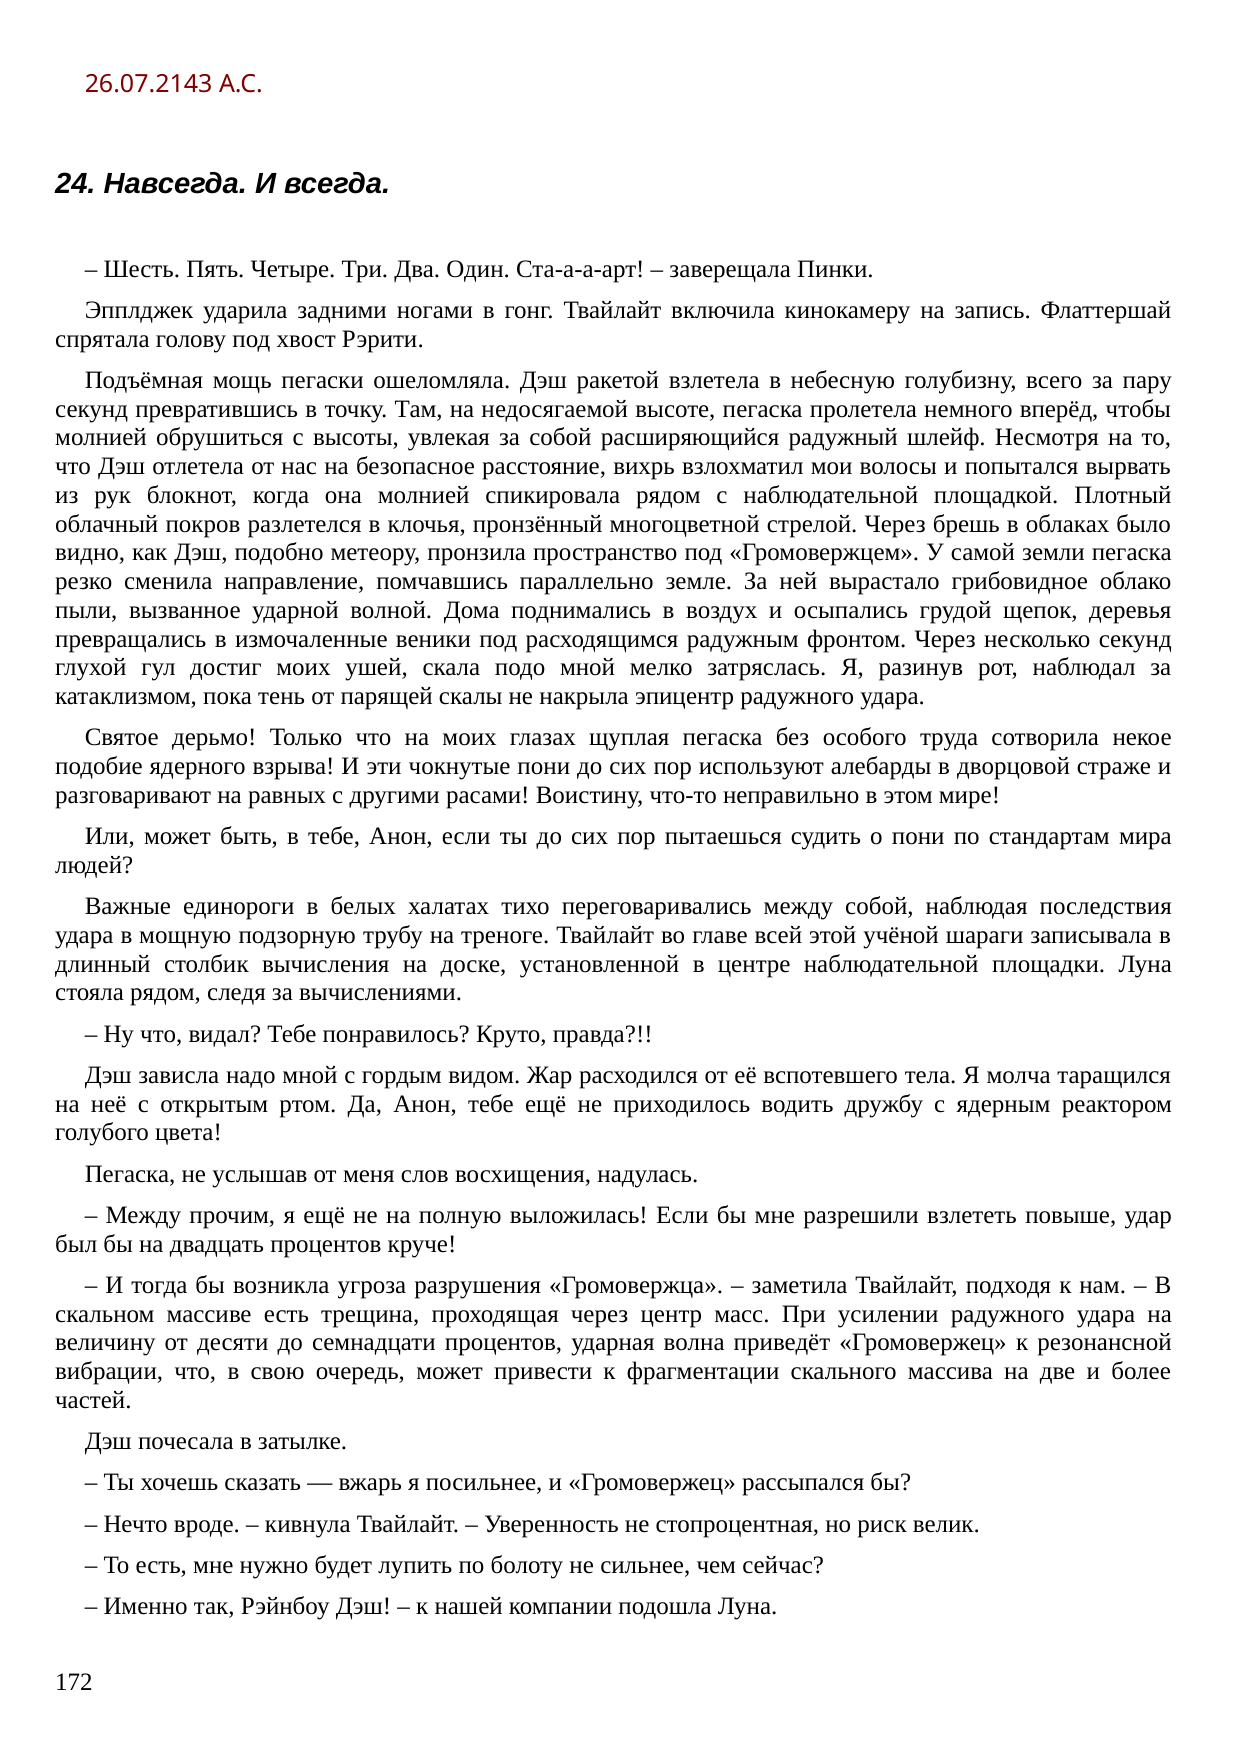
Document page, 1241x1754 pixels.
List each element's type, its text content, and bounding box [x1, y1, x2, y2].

text – Именно так, Рэйнбоу Дэш! – к нашей компании подошла Луна. [55, 1591, 1173, 1620]
text Эпплджек ударила задними ногами в гонг. Твайлайт включила кинокамеру на запись. Флаттершай спрятала голову под хвост Рэрити. [55, 295, 1173, 352]
text – Нечто вроде. – кивнула Твайлайт. – Уверенность не стопроцентная, но риск велик. [55, 1509, 1173, 1537]
text – Ну что, видал? Тебе понравилось? Круто, правда?!! [55, 1019, 1173, 1047]
text Дэш зависла надо мной с гордым видом. Жар расходился от её вспотевшего тела. Я молча таращился на неё с открытым ртом. Да, Анон, тебе ещё не приходилось водить дружбу с ядерным реактором голубого цвета! [55, 1060, 1173, 1146]
text – И тогда бы возникла угроза разрушения «Громовержца». – заметила Твайлайт, подходя к нам. – В скальном массиве есть трещина, проходящая через центр масс. При усилении радужного удара на величину от десяти до семнадцати процентов, ударная волна приведёт «Громовержец» к резонансной вибрации, что, в свою очередь, может привести к фрагментации скального массива на две и более частей. [55, 1270, 1173, 1414]
text Святое дерьмо! Только что на моих глазах щуплая пегаска без особого труда сотворила некое подобие ядерного взрыва! И эти чокнутые пони до сих пор используют алебарды в дворцовой страже и разговаривают на равных с другими расами! Воистину, что-то неправильно в этом мире! [55, 722, 1173, 809]
text – Ты хочешь сказать — вжарь я посильнее, и «Громовержец» рассыпался бы? [55, 1467, 1173, 1496]
text 26.07.2143 А.С. [55, 66, 1173, 100]
text Важные единороги в белых халатах тихо переговаривались между собой, наблюдая последствия удара в мощную подзорную трубу на треноге. Твайлайт во главе всей этой учёной шараги записывала в длинный столбик вычисления на доске, установленной в центре наблюдательной площадки. Луна стояла рядом, следя за вычислениями. [55, 891, 1173, 1006]
text – Шесть. Пять. Четыре. Три. Два. Один. Ста-а-а-арт! – заверещала Пинки. [55, 254, 1173, 282]
text Подъёмная мощь пегаски ошеломляла. Дэш ракетой взлетела в небесную голубизну, всего за пару секунд превратившись в точку. Там, на недосягаемой высоте, пегаска пролетела немного вперёд, чтобы молнией обрушиться с высоты, увлекая за собой расширяющийся радужный шлейф. Несмотря на то, что Дэш отлетела от нас на безопасное расстояние, вихрь взлохматил мои волосы и попытался вырвать из рук блокнот, когда она молнией спикировала рядом с наблюдательной площадкой. Плотный облачный покров разлетелся в клочья, пронзённый многоцветной стрелой. Через брешь в облаках было видно, как Дэш, подобно метеору, пронзила пространство под «Громовержцем». У самой земли пегаска резко сменила направление, помчавшись параллельно земле. За ней вырастало грибовидное облако пыли, вызванное ударной волной. Дома поднимались в воздух и осыпались грудой щепок, деревья превращались в измочаленные веники под расходящимся радужным фронтом. Через несколько секунд глухой гул достиг моих ушей, скала подо мной мелко затряслась. Я, разинув рот, наблюдал за катаклизмом, пока тень от парящей скалы не накрыла эпицентр радужного удара. [55, 365, 1173, 710]
text Или, может быть, в тебе, Анон, если ты до сих пор пытаешься судить о пони по стандартам мира людей? [55, 821, 1173, 879]
text – То есть, мне нужно будет лупить по болоту не сильнее, чем сейчас? [55, 1550, 1173, 1579]
text – Между прочим, я ещё не на полную выложилась! Если бы мне разрешили взлететь повыше, удар был бы на двадцать процентов круче! [55, 1200, 1173, 1257]
text Пегаска, не услышав от меня слов восхищения, надулась. [55, 1159, 1173, 1187]
text Дэш почесала в затылке. [55, 1426, 1173, 1455]
subtitle 24. Навсегда. И всегда. [55, 166, 1173, 200]
